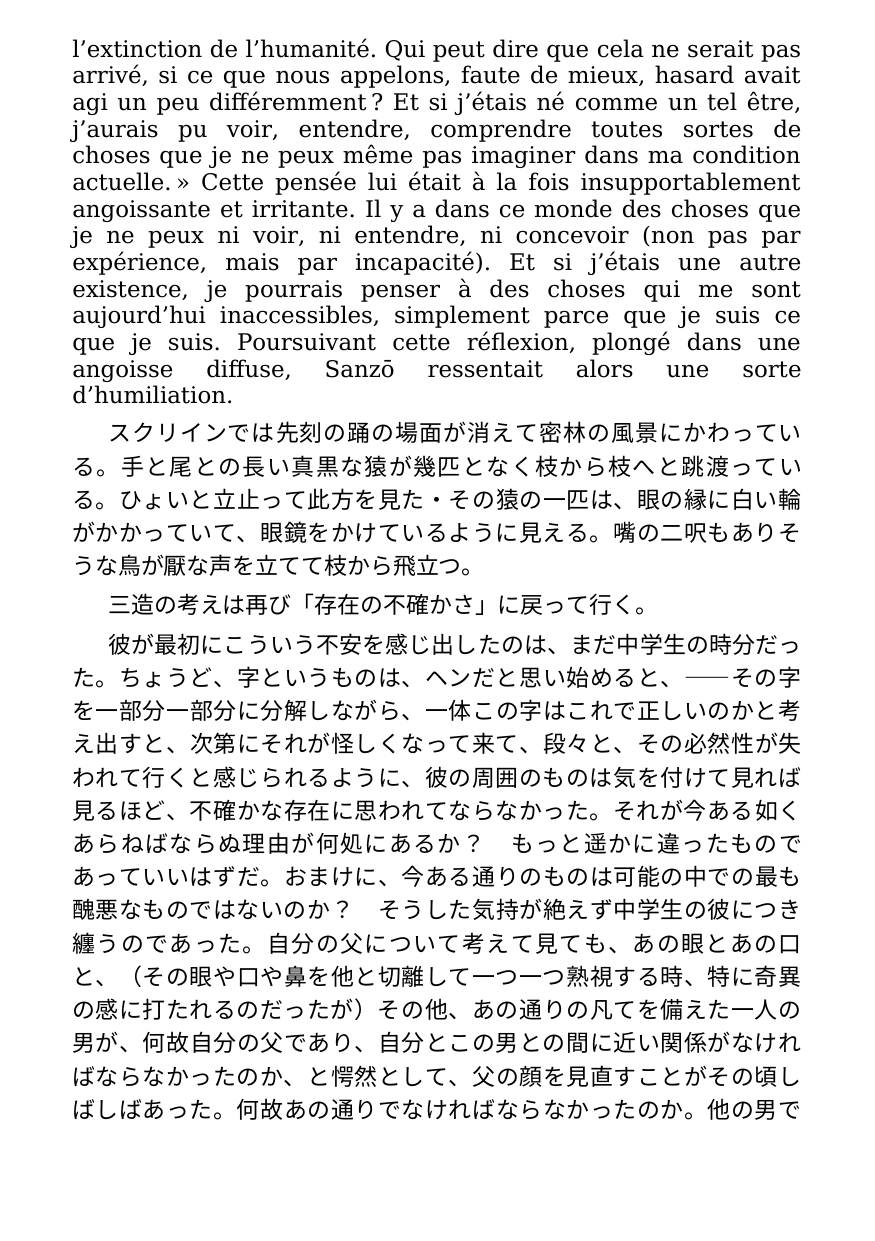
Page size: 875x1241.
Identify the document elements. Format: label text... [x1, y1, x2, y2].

text 彼が最初にこういう不安を感じ出したのは、まだ中学生の時分だった。ちょうど、字というものは、ヘンだと思い始めると、――その字を一部分一部分に分解しながら、一体この字はこれで正しいのかと考え出すと、次第にそれが怪しくなって来て、段々と、その必然性が失われて行くと感じられるように、彼の周囲のものは気を付けて見れば見るほど、不確かな存在に思われてならなかった。それが今ある如くあらねばならぬ理由が何処にあるか？ もっと遥かに違ったものであっていいはずだ。おまけに、今ある通りのものは可能の中での最も醜悪なものではないのか？ そうした気持が絶えず中学生の彼につき纏うのであった。自分の父について考えて見ても、あの眼とあの口と、（その眼や口や鼻を他と切離して一つ一つ熟視する時、特に奇異の感に打たれるのだったが）その他、あの通りの凡てを備えた一人の男が、何故自分の父であり、自分とこの男との間に近い関係がなければならなかったのか、と愕然として、父の顔を見直すことがその頃しばしばあった。何故あの通りでなければならなかったのか。他の男で [72, 627, 802, 1125]
text l’extinction de l’humanité. Qui peut dire que cela ne serait pas arrivé, si ce que nous appelons, faute de mieux, hasard avait agi un peu différemment ? Et si j’étais né comme un tel être, j’aurais pu voir, entendre, comprendre toutes sortes de choses que je ne peux même pas imaginer dans ma condition actuelle. » Cette pensée lui était à la fois insupportablement angoissante et irritante. Il y a dans ce monde des choses que je ne peux ni voir, ni entendre, ni concevoir (non pas par expérience, mais par incapacité). Et si j’étais une autre existence, je pourrais penser à des choses qui me sont aujourd’hui inaccessibles, simplement parce que je suis ce que je suis. Poursuivant cette réflexion, plongé dans une angoisse diffuse, Sanzō ressentait alors une sorte d’humiliation. [72, 36, 802, 409]
text 三造の考えは再び「存在の不確かさ」に戻って行く。 [72, 587, 802, 621]
text スクリインでは先刻の踊の場面が消えて密林の風景にかわっている。手と尾との長い真黒な猿が幾匹となく枝から枝へと跳渡っている。ひょいと立止って此方を見た・その猿の一匹は、眼の縁に白い輪がかかっていて、眼鏡をかけているように見える。嘴の二呎もありそうな鳥が厭な声を立てて枝から飛立つ。 [72, 415, 802, 581]
